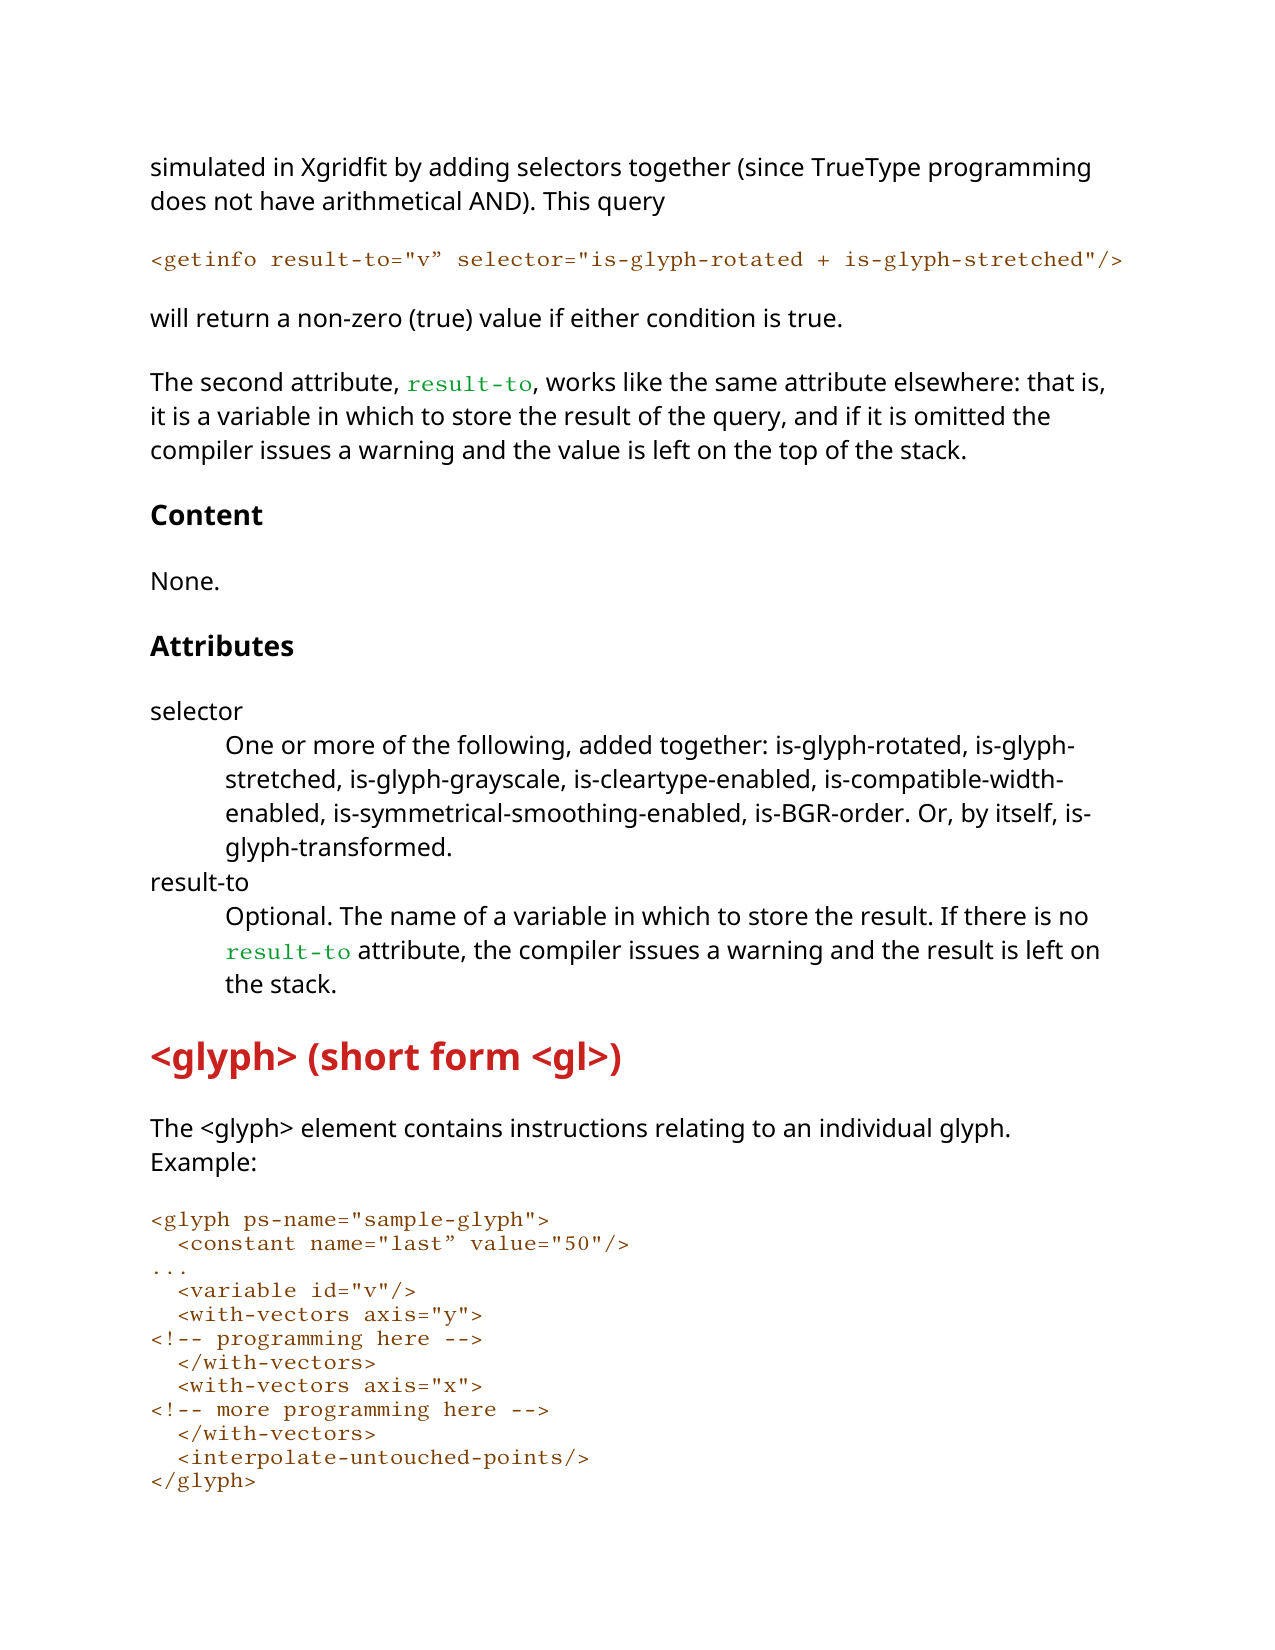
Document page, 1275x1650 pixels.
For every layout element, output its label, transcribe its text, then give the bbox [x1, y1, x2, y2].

text <!-- programming here --> [150, 1327, 1125, 1350]
subtitle Attributes [150, 626, 1125, 665]
text The <glyph> element contains instructions relating to an individual glyph. Example: [150, 1111, 1125, 1179]
text selector [150, 694, 1125, 728]
text <!-- more programming here --> [150, 1398, 1125, 1422]
text Optional. The name of a variable in which to store the result. If there is no result-to attribute, the compiler issues a warning and the result is left on the stack. [225, 898, 1125, 1000]
text simulated in Xgridfit by adding selectors together (since TrueType programming does not have arithmetical AND). This query [150, 150, 1125, 218]
subtitle <glyph> (short form <gl>) [150, 1030, 1125, 1081]
text ... [150, 1255, 1125, 1279]
text will return a non-zero (true) value if either condition is true. [150, 301, 1125, 335]
text </glyph> [150, 1469, 1125, 1493]
text <glyph ps-name="sample-glyph"> [150, 1208, 1125, 1232]
text <constant name="last” value="50"/> [150, 1232, 1125, 1255]
subtitle Content [150, 496, 1125, 534]
text One or more of the following, added together: is-glyph-rotated, is-glyph-stretched, is-glyph-grayscale, is-cleartype-enabled, is-compatible-width-enabled, is-symmetrical-smoothing-enabled, is-BGR-order. Or, by itself, is-glyph-transformed. [225, 728, 1125, 864]
text <getinfo result-to="v” selector="is-glyph-rotated + is-glyph-stretched"/> [150, 247, 1125, 271]
text </with-vectors> [150, 1350, 1125, 1374]
text <interpolate-untouched-points/> [150, 1445, 1125, 1469]
text The second attribute, result-to, works like the same attribute elsewhere: that is, it is a variable in which to store the result of the query, and if it is omitted the compiler issues a warning and the value is left on the top of the stack. [150, 364, 1125, 466]
text <variable id="v"/> [150, 1279, 1125, 1303]
text None. [150, 563, 1125, 597]
text result-to [150, 864, 1125, 898]
text <with-vectors axis="x"> [150, 1374, 1125, 1398]
text <with-vectors axis="y"> [150, 1303, 1125, 1327]
text </with-vectors> [150, 1422, 1125, 1445]
